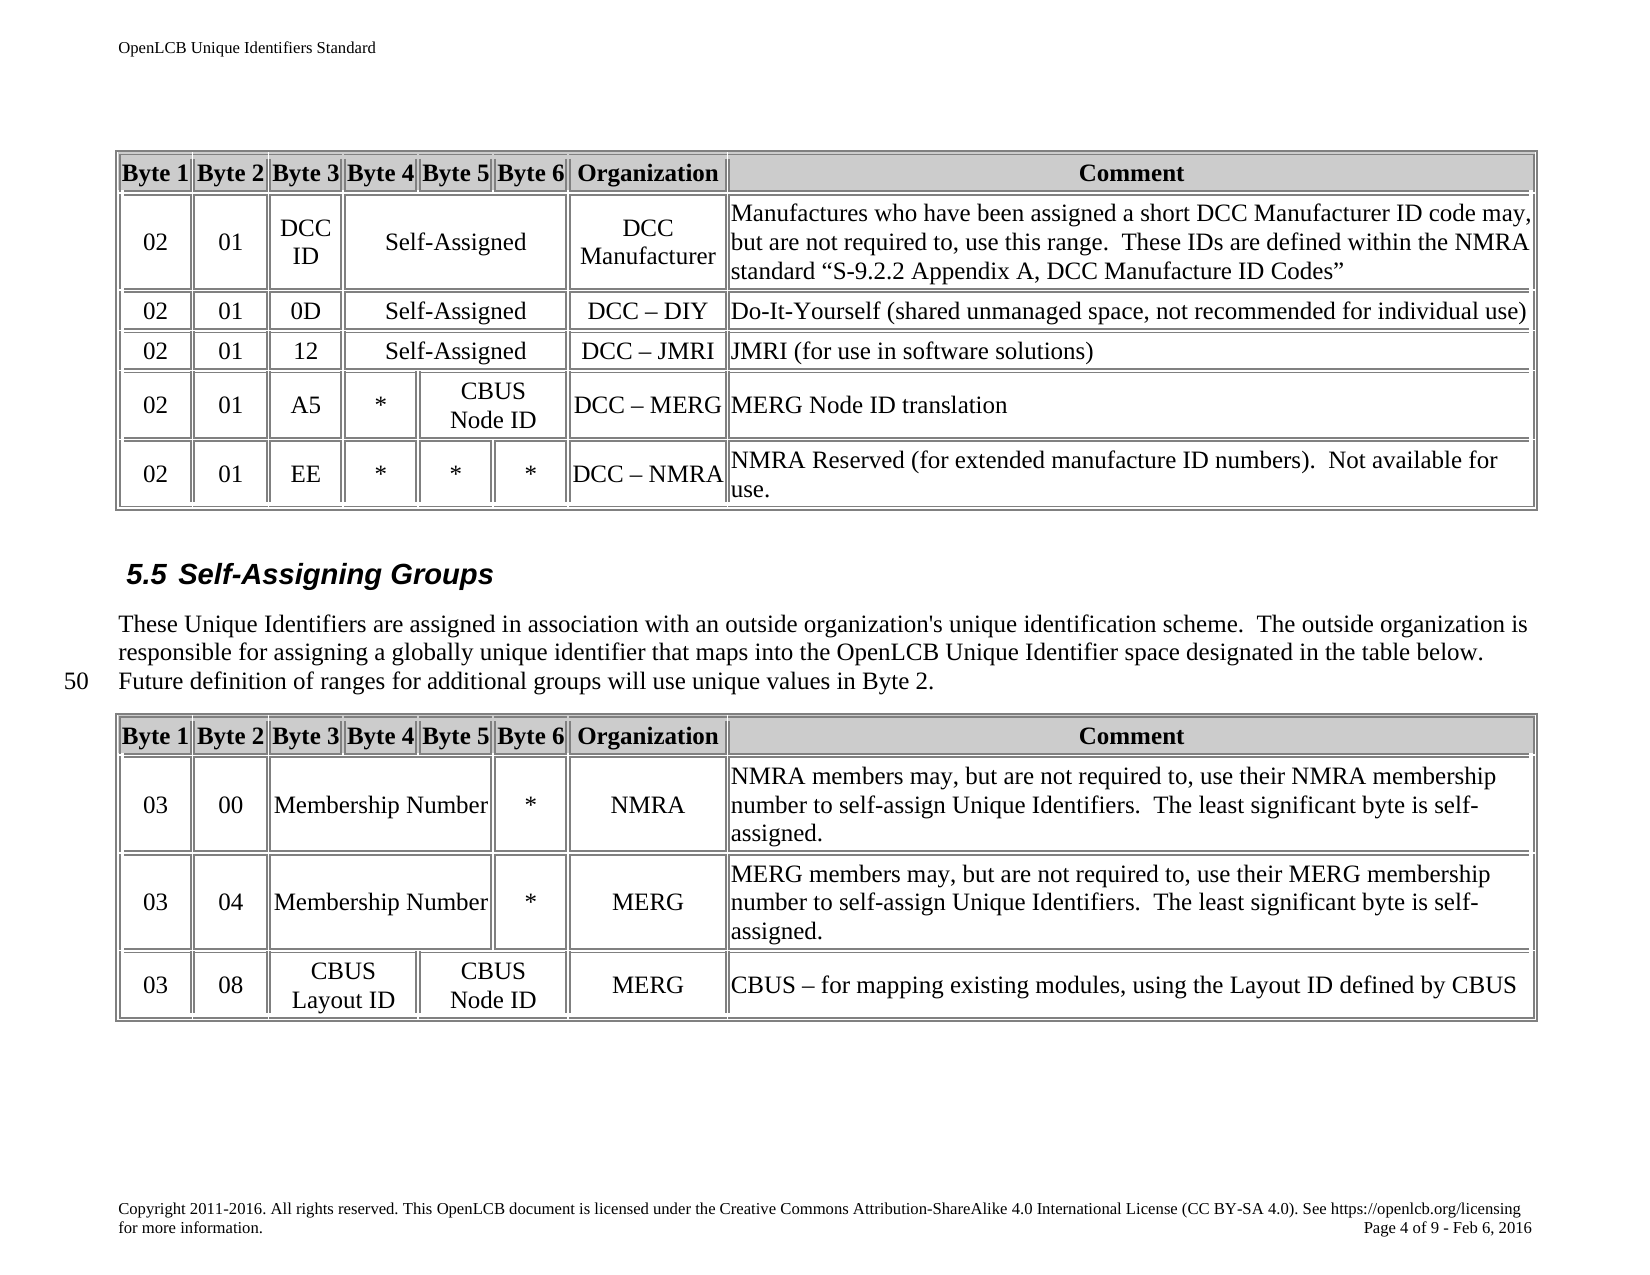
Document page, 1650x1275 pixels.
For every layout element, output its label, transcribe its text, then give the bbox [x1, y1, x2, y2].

table_cell 02 [118, 437, 192, 506]
text These Unique Identifiers are assigned in association with an outside organization's unique identification scheme. The outside organization is responsible for assigning a globally unique identifier that maps into the OpenLCB Unique Identifier space designated in the table below. Future definition of ranges for additional groups will use unique values in Byte 2. [118, 609, 1532, 695]
table_cell 01 [193, 442, 268, 506]
table_header Byte 5 [418, 152, 493, 190]
table_cell Do-It-Yourself (shared unmanaged space, not recommended for individual use) [728, 288, 1535, 328]
table_header Byte 6 [493, 715, 568, 753]
table_cell 12 [271, 333, 340, 368]
table_cell 08 [193, 953, 268, 1017]
table_header Organization [568, 152, 727, 190]
table_cell 03 [118, 753, 192, 850]
table_cell 01 [195, 196, 266, 288]
table_cell EE [269, 437, 343, 506]
table_cell MERG [571, 856, 725, 948]
table_header Byte 3 [269, 152, 343, 190]
table_cell 03 [118, 948, 192, 1017]
table_cell DCC – NMRA [568, 437, 727, 506]
table_cell MERG Node ID translation [728, 368, 1535, 437]
table_cell CBUS Node ID [421, 373, 565, 437]
table_cell NMRA members may, but are not required to, use their NMRA membership number to self-assign Unique Identifiers. The least significant byte is self-assigned. [728, 753, 1535, 850]
table_header Comment [728, 718, 1533, 753]
table_cell * [418, 437, 493, 506]
table_header Byte 2 [193, 155, 268, 190]
table_cell A5 [271, 373, 340, 437]
table_cell CBUS Layout ID [269, 950, 418, 1017]
table_header Byte 1 [121, 155, 192, 190]
table_cell 04 [195, 856, 266, 948]
table_cell Self-Assigned [346, 333, 565, 368]
table_cell Membership Number [271, 856, 490, 948]
table_cell DCC – JMRI [571, 333, 725, 368]
table_cell 03 [118, 850, 192, 948]
table_cell DCC ID [271, 196, 340, 288]
table_cell 02 [118, 328, 192, 368]
table_cell Self-Assigned [346, 196, 565, 288]
table_cell DCC – MERG [571, 373, 725, 437]
table_cell 02 [118, 288, 192, 328]
table_cell 02 [118, 368, 192, 437]
table_cell MERG [568, 948, 727, 1017]
table_cell * [493, 437, 568, 506]
table_cell * [343, 437, 418, 506]
table_cell * [496, 758, 565, 850]
table_cell CBUS Node ID [418, 948, 568, 1017]
table_cell NMRA Reserved (for extended manufacture ID numbers). Not available for use. [728, 437, 1535, 506]
table_cell 0D [271, 293, 340, 328]
table_header Byte 6 [493, 152, 568, 190]
table_header Byte 2 [193, 718, 268, 753]
table_cell 01 [195, 293, 266, 328]
table_header Byte 4 [343, 715, 418, 753]
table_header Byte 5 [418, 715, 493, 753]
table_cell DCC – DIY [571, 293, 725, 328]
table_cell Membership Number [271, 758, 490, 850]
table_cell Self-Assigned [346, 293, 565, 328]
table_cell NMRA [571, 758, 725, 850]
table_cell * [346, 373, 415, 437]
table_header Byte 3 [269, 715, 343, 753]
table_cell JMRI (for use in software solutions) [728, 328, 1535, 368]
table_cell 01 [195, 373, 266, 437]
table_header Byte 1 [121, 718, 192, 753]
table_cell MERG members may, but are not required to, use their MERG membership number to self-assign Unique Identifiers. The least significant byte is self-assigned. [728, 850, 1535, 948]
table_cell * [496, 856, 565, 948]
subtitle Self-Assigning Groups [118, 557, 1532, 591]
table_header Byte 4 [343, 152, 418, 190]
table_header Organization [568, 715, 727, 753]
table_cell Manufactures who have been assigned a short DCC Manufacturer ID code may, but are not required to, use this range. These IDs are defined within the NMRA standard “S-9.2.2 Appendix A, DCC Manufacture ID Codes” [728, 190, 1535, 288]
table_cell 02 [118, 190, 192, 288]
table_cell DCC Manufacturer [571, 196, 725, 288]
table_cell 00 [195, 758, 266, 850]
table_cell 01 [195, 333, 266, 368]
table_cell CBUS – for mapping existing modules, using the Layout ID defined by CBUS [728, 948, 1535, 1017]
table_header Comment [728, 155, 1533, 190]
